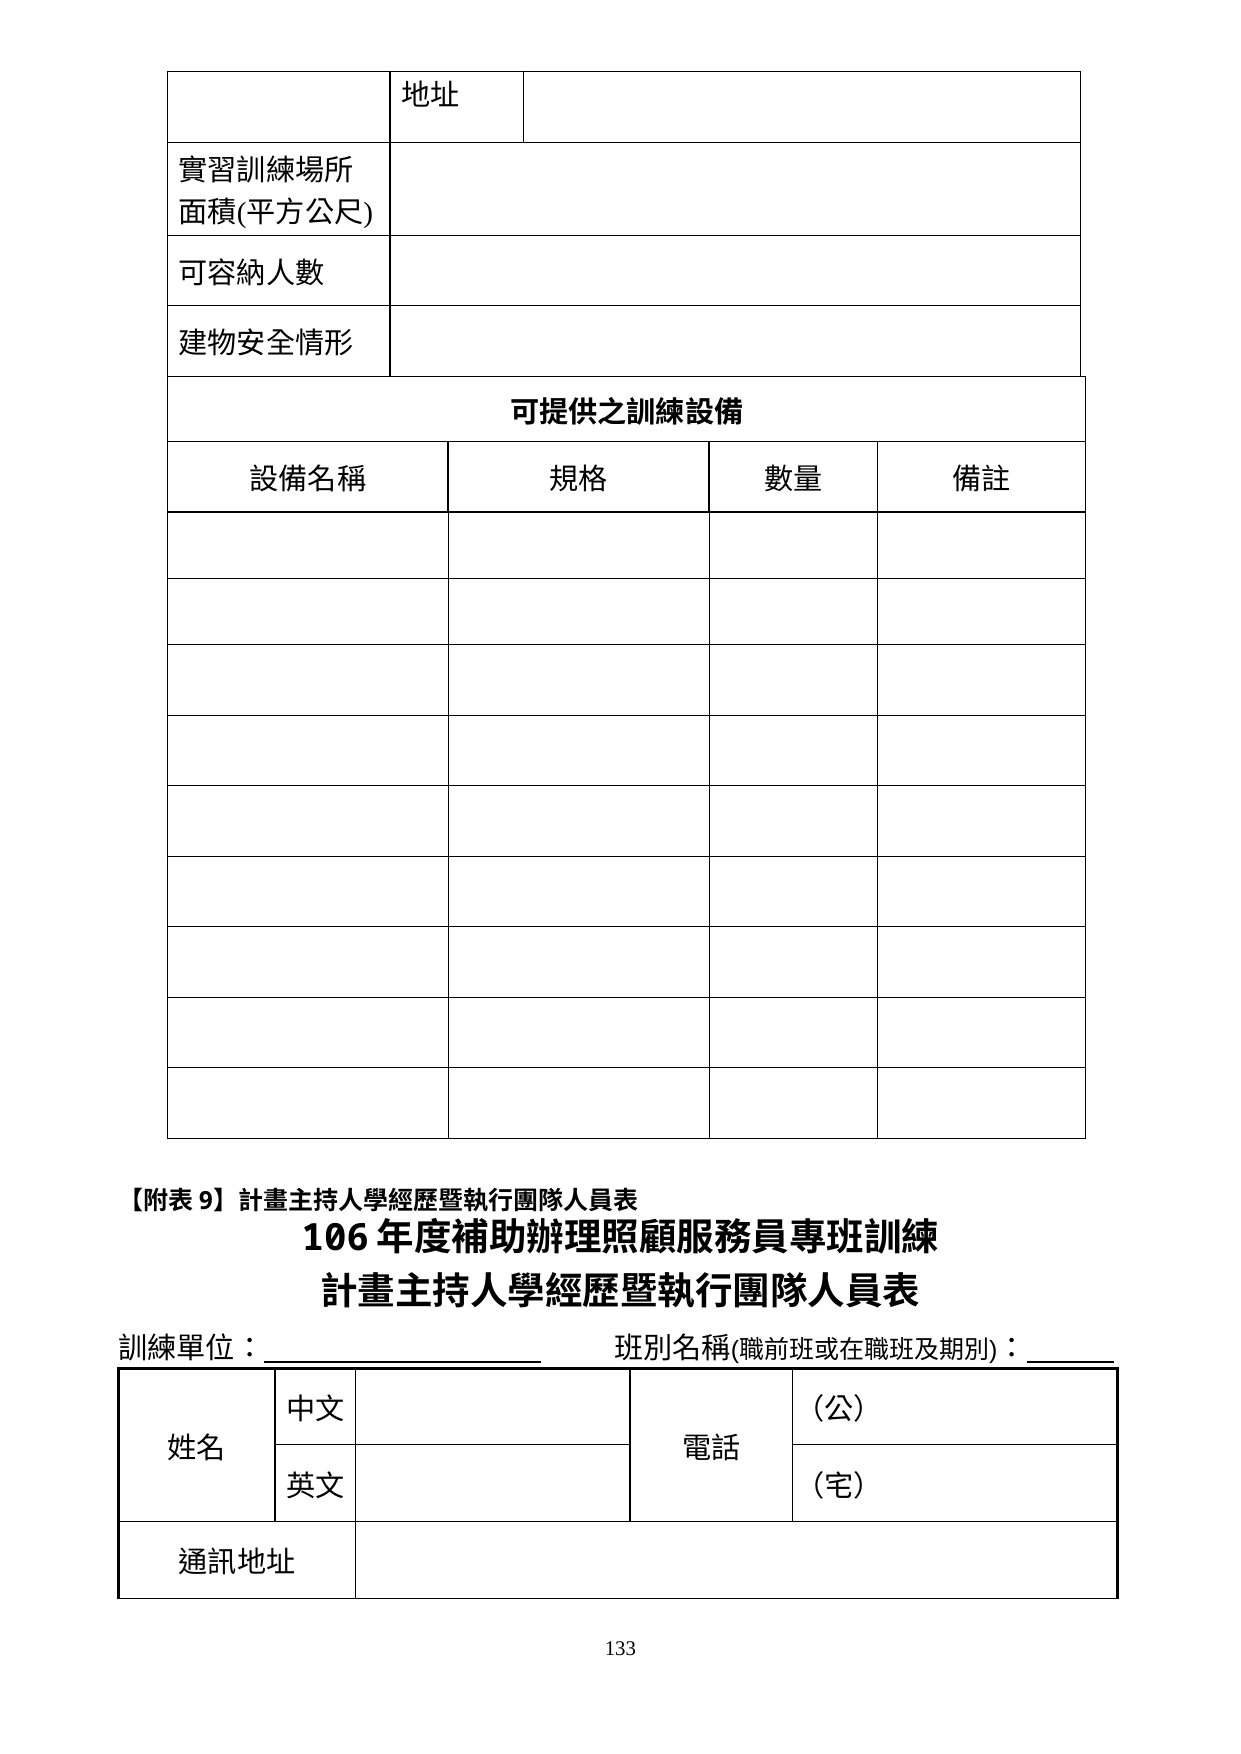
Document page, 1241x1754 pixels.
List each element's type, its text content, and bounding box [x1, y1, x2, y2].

table_header 電話 [631, 1370, 792, 1521]
table_cell [449, 857, 709, 926]
table_cell [449, 998, 709, 1067]
table_cell 地址 [391, 72, 523, 142]
table_cell [878, 716, 1085, 785]
text 訓練單位： 班別名稱(職前班或在職班及期別)： [118, 1325, 1122, 1367]
table_cell [168, 72, 389, 142]
table_cell [524, 72, 1080, 142]
table_cell [878, 786, 1085, 856]
table_cell [449, 513, 709, 578]
table_cell 建物安全情形 [168, 306, 389, 376]
table_cell [168, 786, 448, 856]
text 【附表9】計畫主持人學經歷暨執行團隊人員表 [118, 1180, 1122, 1217]
table_cell [168, 716, 448, 785]
table_cell 設備名稱 [168, 442, 447, 511]
table_cell [878, 579, 1085, 644]
table_cell [168, 513, 448, 578]
table_cell [710, 579, 877, 644]
table_cell [878, 927, 1085, 997]
table_cell [878, 998, 1085, 1067]
table_cell [356, 1522, 1116, 1597]
table_header （公） [793, 1370, 1116, 1444]
table_cell 英文 [276, 1445, 355, 1521]
table_cell [710, 998, 877, 1067]
table_cell [878, 1068, 1085, 1138]
table_cell [449, 1068, 709, 1138]
table_cell [449, 645, 709, 714]
table_cell [1081, 235, 1086, 305]
table_cell [1081, 305, 1086, 376]
table_cell 實習訓練場所 面積(平方公尺) [168, 143, 389, 234]
table_cell [449, 786, 709, 856]
table_cell [710, 716, 877, 785]
table_cell [168, 645, 448, 714]
table_cell [391, 143, 1080, 234]
table_cell [710, 645, 877, 714]
table_cell [449, 716, 709, 785]
table_cell [710, 1068, 877, 1138]
table_cell 可容納人數 [168, 236, 389, 305]
table_cell [391, 306, 1080, 376]
table_cell [878, 645, 1085, 714]
table_cell [710, 786, 877, 856]
table_cell [449, 927, 709, 997]
table_header 姓名 [120, 1370, 274, 1521]
table_cell 規格 [449, 442, 708, 511]
table_cell [168, 998, 448, 1067]
table_cell [356, 1445, 629, 1521]
table_cell [710, 927, 877, 997]
table_cell [168, 927, 448, 997]
table_cell [168, 857, 448, 926]
table_cell [878, 857, 1085, 926]
table_cell [710, 513, 877, 578]
table_cell 數量 [710, 442, 877, 511]
text 106年度補助辦理照顧服務員專班訓練 [118, 1217, 1122, 1258]
table_header [356, 1370, 629, 1444]
table_cell 可提供之訓練設備 [168, 377, 1085, 441]
table_header 中文 [276, 1370, 355, 1444]
table_cell [449, 579, 709, 644]
table_cell [710, 857, 877, 926]
table_cell [391, 236, 1080, 305]
table_cell [1081, 71, 1086, 142]
table_cell （宅） [793, 1445, 1116, 1521]
text 計畫主持人學經歷暨執行團隊人員表 [118, 1271, 1122, 1312]
table_cell 通訊地址 [120, 1522, 355, 1597]
table_cell [168, 579, 448, 644]
table_cell 備註 [878, 442, 1085, 511]
table_cell [878, 513, 1085, 578]
table_cell [1081, 142, 1086, 234]
table_cell [168, 1068, 448, 1138]
